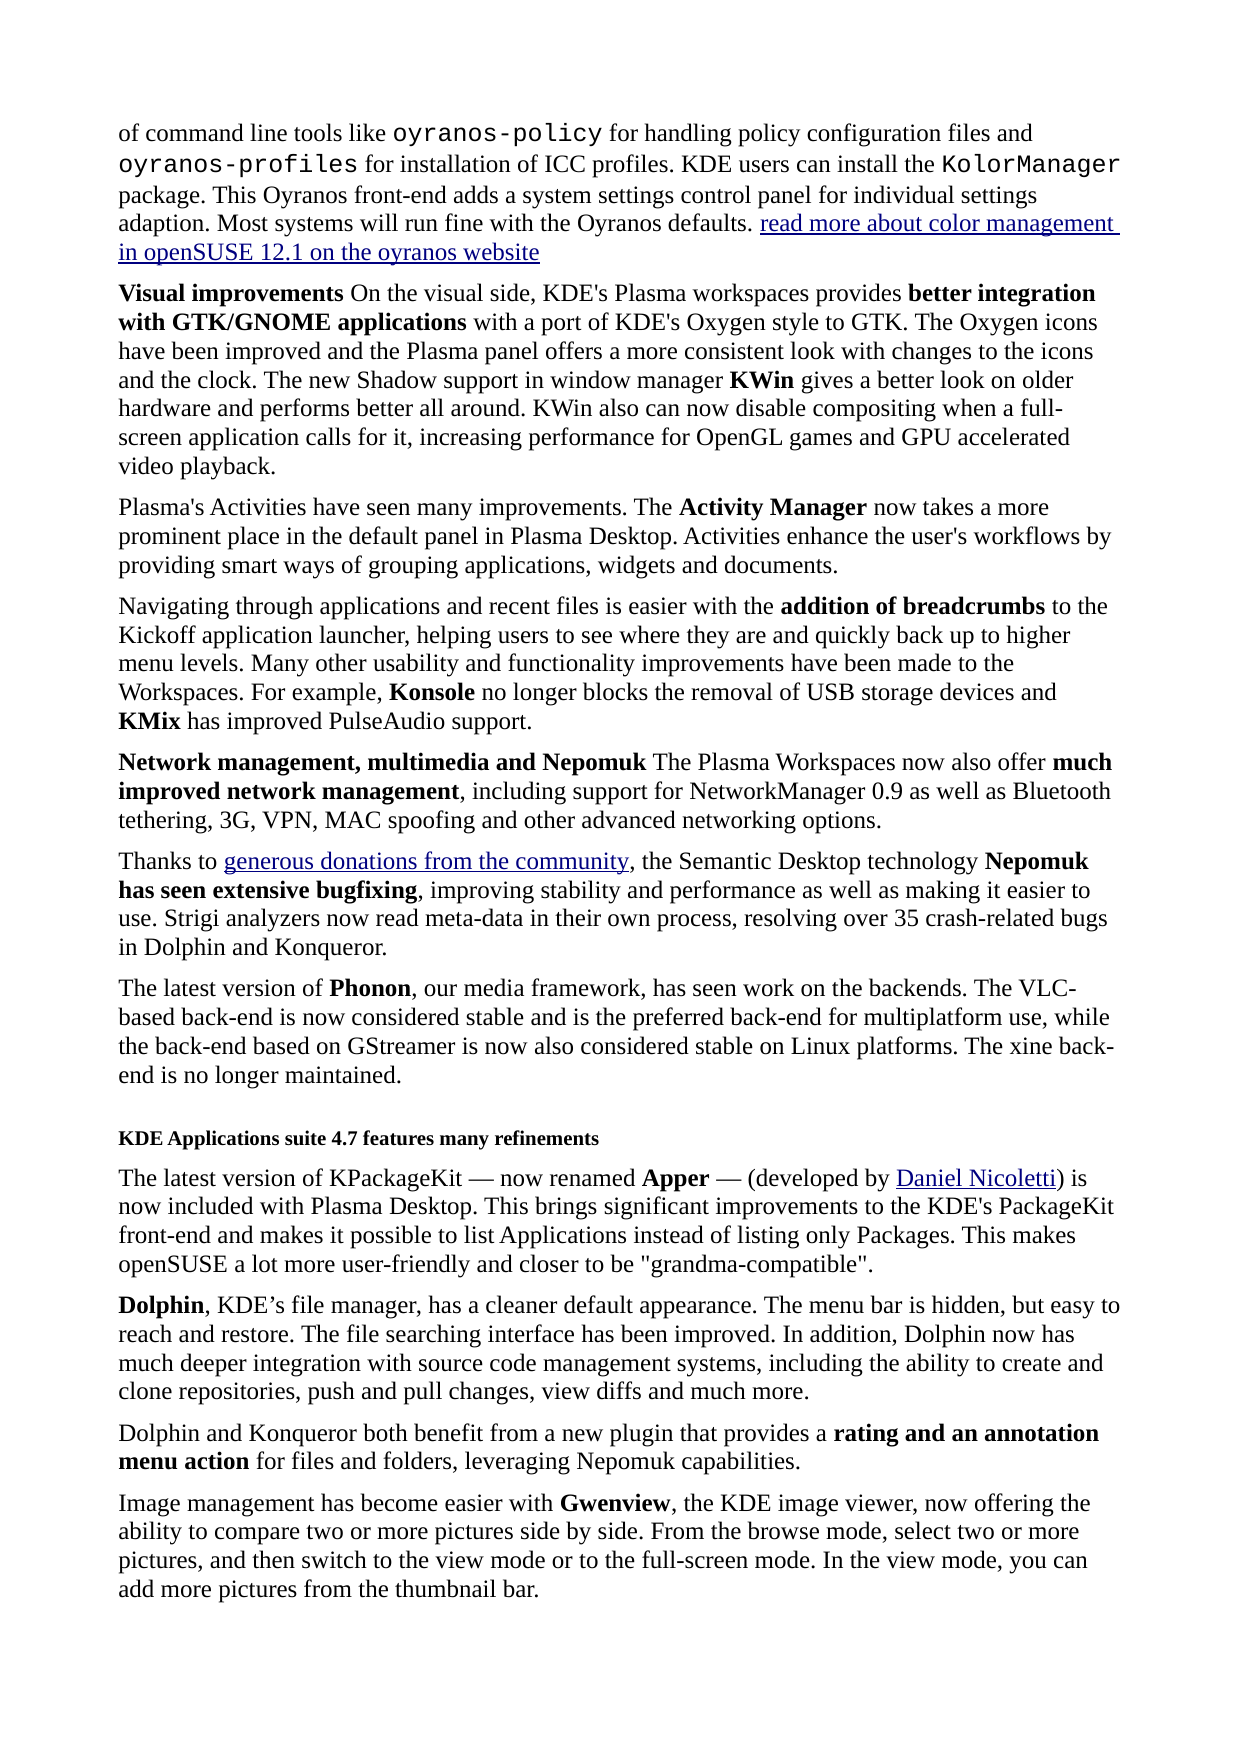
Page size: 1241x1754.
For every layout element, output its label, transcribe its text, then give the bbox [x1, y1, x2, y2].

text of command line tools like oyranos-policy for handling policy configuration files and oyranos-profiles for installation of ICC profiles. KDE users can install the KolorManager package. This Oyranos front-end adds a system settings control panel for individual settings adaption. Most systems will run fine with the Oyranos defaults. read more about color management in openSUSE 12.1 on the oyranos website [118, 118, 1122, 266]
text Thanks to generous donations from the community, the Semantic Desktop technology Nepomuk has seen extensive bugfixing, improving stability and performance as well as making it easier to use. Strigi analyzers now read meta-data in their own process, resolving over 35 crash-related bugs in Dolphin and Konqueror. [118, 846, 1122, 961]
text Network management, multimedia and Nepomuk The Plasma Workspaces now also offer much improved network management, including support for NetworkManager 0.9 as well as Bluetooth tethering, 3G, VPN, MAC spoofing and other advanced networking options. [118, 747, 1122, 833]
text The latest version of Phonon, our media framework, has seen work on the backends. The VLC-based back-end is now considered stable and is the preferred back-end for multiplatform use, while the back-end based on GStreamer is now also considered stable on Linux platforms. The xine back-end is no longer maintained. [118, 973, 1122, 1088]
text Visual improvements On the visual side, KDE's Plasma workspaces provides better integration with GTK/GNOME applications with a port of KDE's Oxygen style to GTK. The Oxygen icons have been improved and the Plasma panel offers a more consistent look with changes to the icons and the clock. The new Shadow support in window manager KWin gives a better look on older hardware and performs better all around. KWin also can now disable compositing when a full-screen application calls for it, increasing performance for OpenGL games and GPU accelerated video playback. [118, 278, 1122, 480]
text Image management has become easier with Gwenview, the KDE image viewer, now offering the ability to compare two or more pictures side by side. From the browse mode, select two or more pictures, and then switch to the view mode or to the full-screen mode. In the view mode, you can add more pictures from the thumbnail bar. [118, 1488, 1122, 1603]
subtitle KDE Applications suite 4.7 features many refinements [118, 1126, 1122, 1150]
text Navigating through applications and recent files is easier with the addition of breadcrumbs to the Kickoff application launcher, helping users to see where they are and quickly back up to higher menu levels. Many other usability and functionality improvements have been made to the Workspaces. For example, Konsole no longer blocks the removal of USB storage devices and KMix has improved PulseAudio support. [118, 591, 1122, 735]
text Dolphin and Konqueror both benefit from a new plugin that provides a rating and an annotation menu action for files and folders, leveraging Nepomuk capabilities. [118, 1418, 1122, 1475]
text The latest version of KPackageKit — now renamed Apper — (developed by Daniel Nicoletti) is now included with Plasma Desktop. This brings significant improvements to the KDE's PackageKit front-end and makes it possible to list Applications instead of listing only Packages. This makes openSUSE a lot more user-friendly and closer to be "grandma-compatible". [118, 1163, 1122, 1278]
text Dolphin, KDE’s file manager, has a cleaner default appearance. The menu bar is hidden, but easy to reach and restore. The file searching interface has been improved. In addition, Dolphin now has much deeper integration with source code management systems, including the ability to create and clone repositories, push and pull changes, view diffs and much more. [118, 1290, 1122, 1405]
text Plasma's Activities have seen many improvements. The Activity Manager now takes a more prominent place in the default panel in Plasma Desktop. Activities enhance the user's workflows by providing smart ways of grouping applications, widgets and documents. [118, 492, 1122, 578]
